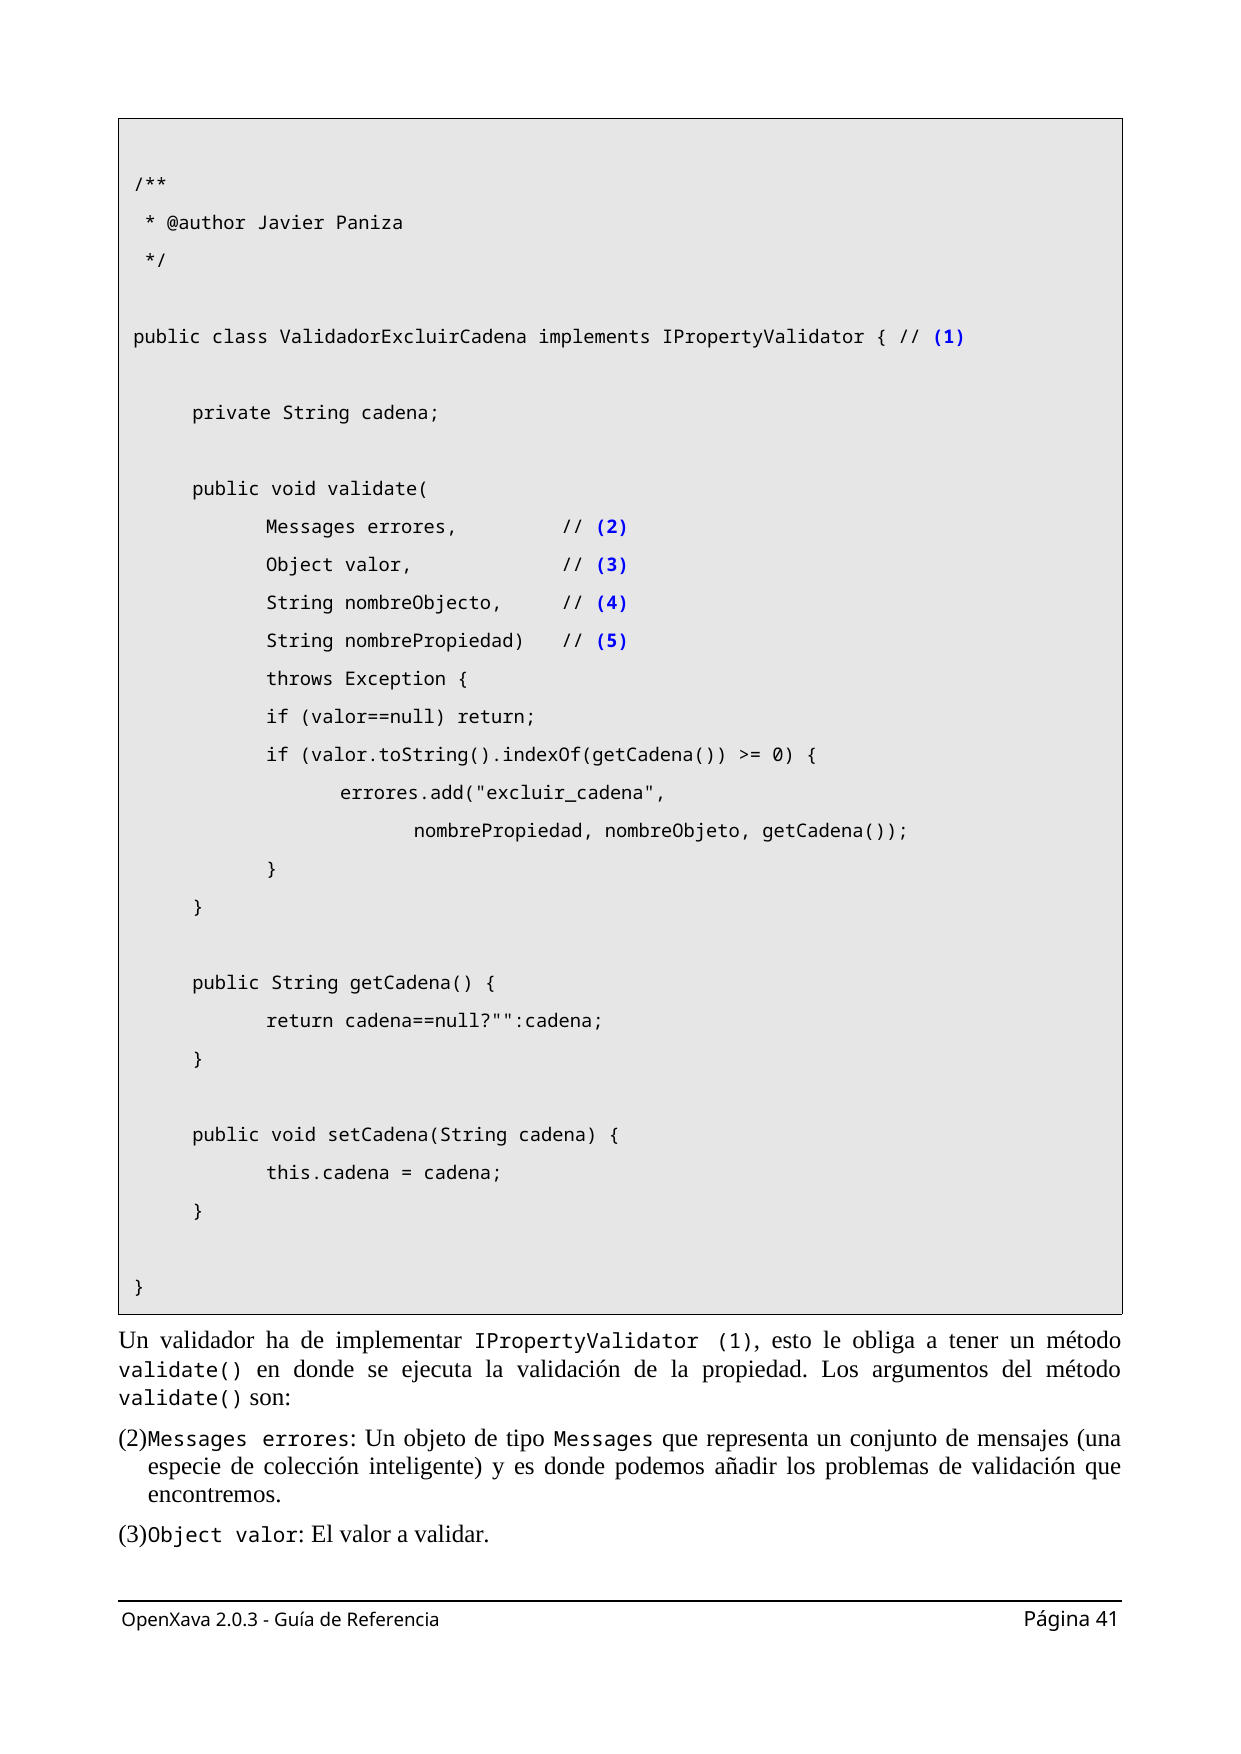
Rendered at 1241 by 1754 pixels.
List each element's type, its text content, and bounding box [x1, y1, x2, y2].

text Messages errores, // (2) [119, 498, 1122, 536]
text Object valor, // (3) [119, 536, 1122, 574]
text public void validate( [119, 460, 1122, 498]
text if (valor.toString().indexOf(getCadena()) >= 0) { [119, 726, 1122, 764]
text this.cadena = cadena; [119, 1145, 1122, 1183]
list Messages errores: Un objeto de tipo Messages que representa un conjunto de mensajes (una especie de colección inteligente) y es donde podemos añadir los problemas de validación que encontremos. [118, 1424, 1122, 1507]
list Object valor: El valor a validar. [118, 1520, 1122, 1548]
text public String getCadena() { [119, 954, 1122, 993]
text */ [119, 232, 1122, 270]
text /** [119, 156, 1122, 194]
text private String cadena; [119, 384, 1122, 422]
text nombrePropiedad, nombreObjeto, getCadena()); [119, 802, 1122, 841]
text throws Exception { [119, 650, 1122, 688]
text public void setCadena(String cadena) { [119, 1107, 1122, 1145]
text } [119, 878, 1122, 917]
text String nombrePropiedad) // (5) [119, 612, 1122, 650]
text if (valor==null) return; [119, 688, 1122, 726]
text } [119, 841, 1122, 878]
text Un validador ha de implementar IPropertyValidator (1), esto le obliga a tener un método validate() en donde se ejecuta la validación de la propiedad. Los argumentos del método validate() son: [118, 1327, 1122, 1411]
text errores.add("excluir_cadena", [119, 764, 1122, 802]
text * @author Javier Paniza [119, 194, 1122, 232]
text } [119, 1183, 1122, 1221]
text public class ValidadorExcluirCadena implements IPropertyValidator { // (1) [119, 308, 1122, 346]
text return cadena==null?"":cadena; [119, 993, 1122, 1031]
text String nombreObjecto, // (4) [119, 574, 1122, 612]
text } [119, 1259, 1122, 1314]
text } [119, 1031, 1122, 1069]
